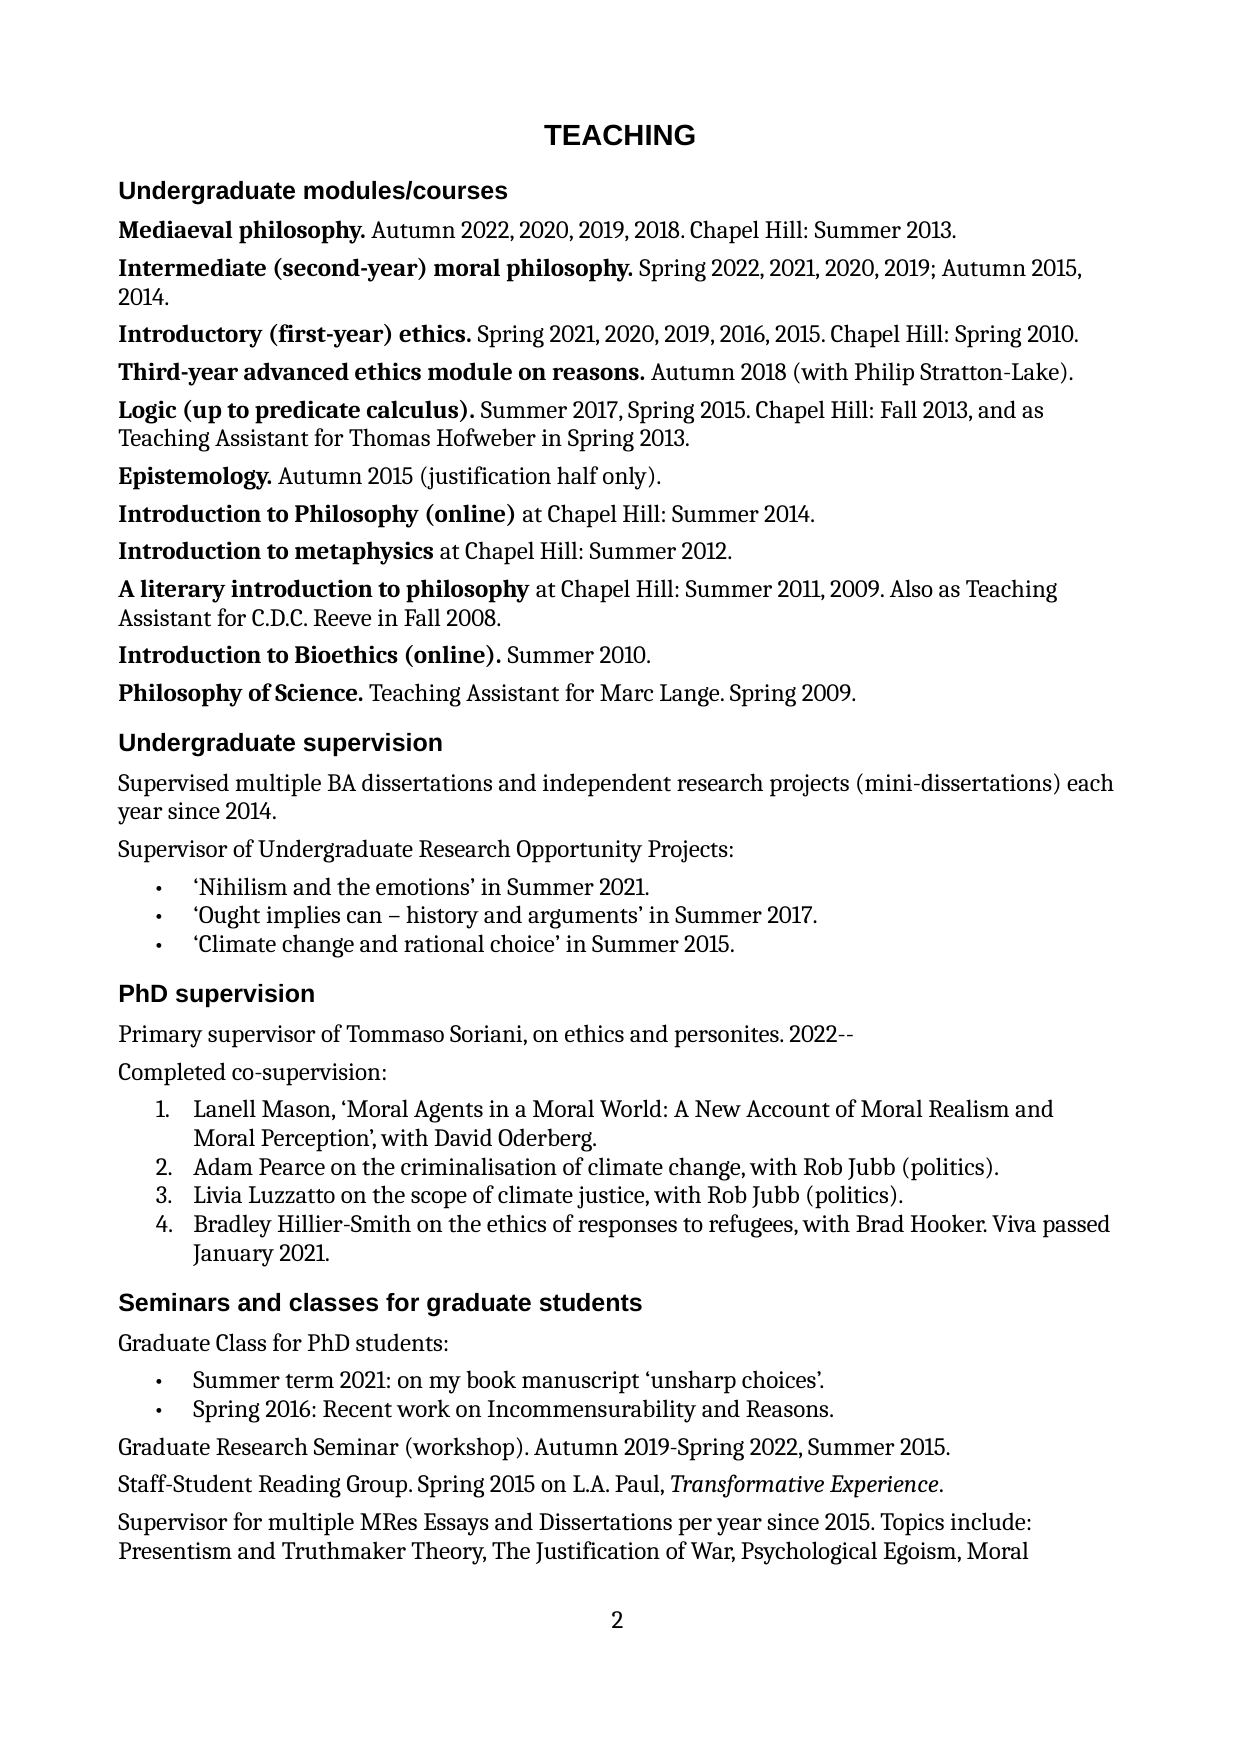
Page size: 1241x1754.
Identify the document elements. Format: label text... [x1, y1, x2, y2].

subtitle Undergraduate modules/courses [118, 176, 1122, 204]
list ‘Climate change and rational choice’ in Summer 2015. [156, 930, 1122, 959]
text Completed co-supervision: [118, 1057, 1122, 1086]
subtitle Undergraduate supervision [118, 728, 1122, 757]
text Graduate Class for PhD students: [118, 1329, 1122, 1357]
list Bradley Hillier-Smith on the ethics of responses to refugees, with Brad Hooker. Viva passed January 2021. [156, 1210, 1122, 1268]
text Supervised multiple BA dissertations and independent research projects (mini-dissertations) each year since 2014. [118, 768, 1122, 826]
text Supervisor for multiple MRes Essays and Dissertations per year since 2015. Topics include: Presentism and Truthmaker Theory, The Justification of War, Psychological Egoism, Moral [118, 1508, 1122, 1565]
list ‘Nihilism and the emotions’ in Summer 2021. [156, 872, 1122, 901]
list Spring 2016: Recent work on Incommensurability and Reasons. [156, 1395, 1122, 1424]
text Staff-Student Reading Group. Spring 2015 on L.A. Paul, Transformative Experience. [118, 1470, 1122, 1499]
subtitle Seminars and classes for graduate students [118, 1288, 1122, 1317]
list Lanell Mason, ‘Moral Agents in a Moral World: A New Account of Moral Realism and Moral Perception’, with David Oderberg. [156, 1095, 1122, 1153]
text Intermediate (second-year) moral philosophy. Spring 2022, 2021, 2020, 2019; Autumn 2015, 2014. [118, 254, 1122, 311]
text Introduction to Bioethics (online). Summer 2010. [118, 641, 1122, 670]
text Supervisor of Undergraduate Research Opportunity Projects: [118, 835, 1122, 864]
subtitle Teaching [118, 118, 1122, 152]
text Logic (up to predicate calculus). Summer 2017, Spring 2015. Chapel Hill: Fall 2013, and as Teaching Assistant for Thomas Hofweber in Spring 2013. [118, 396, 1122, 453]
text Third-year advanced ethics module on reasons. Autumn 2018 (with Philip Stratton-Lake). [118, 358, 1122, 387]
text Epistemology. Autumn 2015 (justification half only). [118, 462, 1122, 491]
subtitle PhD supervision [118, 979, 1122, 1008]
list Livia Luzzatto on the scope of climate justice, with Rob Jubb (politics). [156, 1181, 1122, 1210]
list Adam Pearce on the criminalisation of climate change, with Rob Jubb (politics). [156, 1153, 1122, 1181]
text A literary introduction to philosophy at Chapel Hill: Summer 2011, 2009. Also as Teaching Assistant for C.D.C. Reeve in Fall 2008. [118, 575, 1122, 632]
text Philosophy of Science. Teaching Assistant for Marc Lange. Spring 2009. [118, 679, 1122, 707]
text Mediaeval philosophy. Autumn 2022, 2020, 2019, 2018. Chapel Hill: Summer 2013. [118, 216, 1122, 245]
text Introduction to Philosophy (online) at Chapel Hill: Summer 2014. [118, 499, 1122, 528]
list Summer term 2021: on my book manuscript ‘unsharp choices’. [156, 1366, 1122, 1395]
text Graduate Research Seminar (workshop). Autumn 2019-Spring 2022, Summer 2015. [118, 1433, 1122, 1461]
text Primary supervisor of Tommaso Soriani, on ethics and personites. 2022-- [118, 1020, 1122, 1049]
list ‘Ought implies can – history and arguments’ in Summer 2017. [156, 901, 1122, 930]
text Introduction to metaphysics at Chapel Hill: Summer 2012. [118, 537, 1122, 566]
text Introductory (first-year) ethics. Spring 2021, 2020, 2019, 2016, 2015. Chapel Hill: Spring 2010. [118, 320, 1122, 349]
